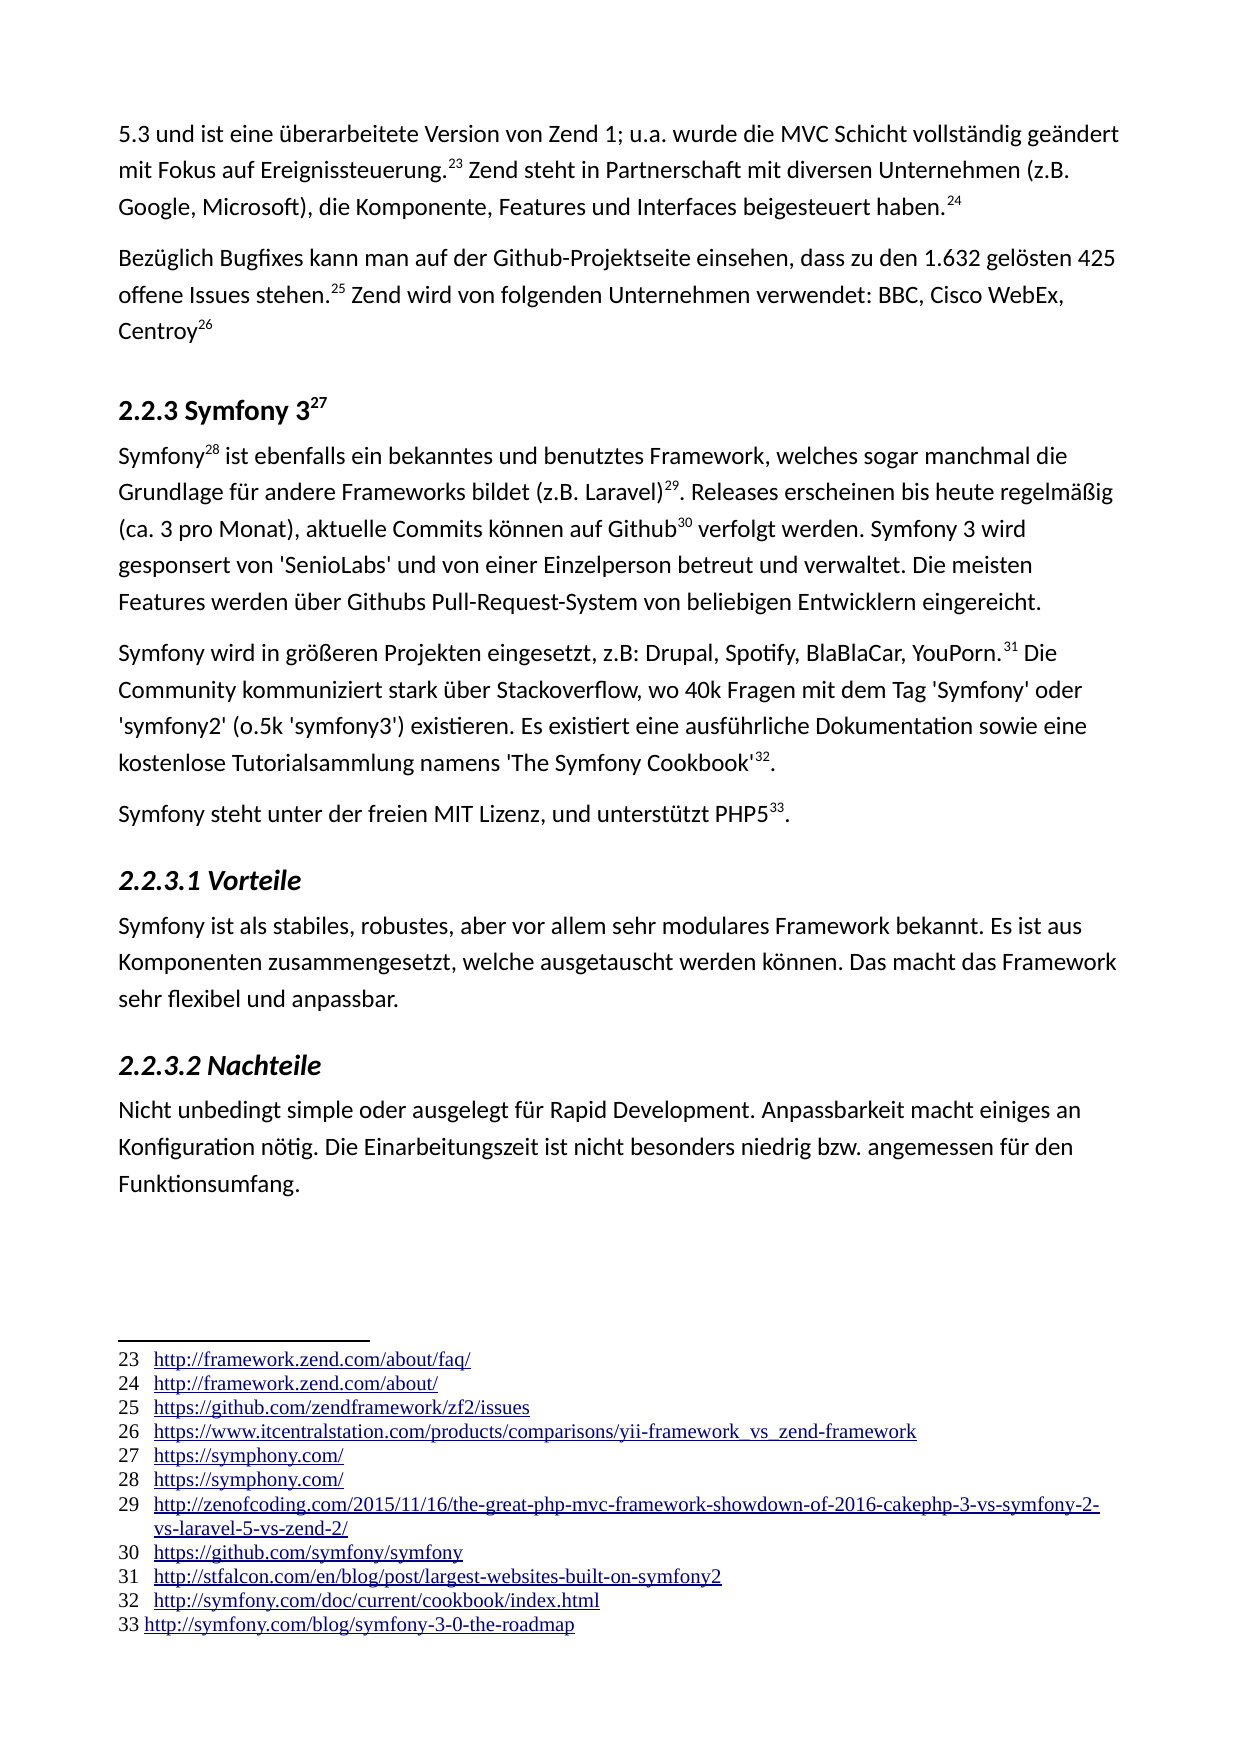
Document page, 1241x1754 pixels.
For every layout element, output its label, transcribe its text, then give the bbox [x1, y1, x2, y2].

subtitle 2.2.3 Symfony 3 [118, 392, 1122, 427]
text Nicht unbedingt simple oder ausgelegt für Rapid Development. Anpassbarkeit macht einiges an Konfiguration nötig. Die Einarbeitungszeit ist nicht besonders niedrig bzw. angemessen für den Funktionsumfang. [118, 1095, 1122, 1198]
text http://stfalcon.com/en/blog/post/largest-websites-built-on-symfony2 [118, 1564, 1122, 1588]
subtitle 2.2.3.1 Vorteile [118, 862, 1122, 897]
text https://github.com/zendframework/zf2/issues [118, 1395, 1122, 1419]
subtitle 2.2.3.2 Nachteile [118, 1047, 1122, 1082]
text http://zenofcoding.com/2015/11/16/the-great-php-mvc-framework-showdown-of-2016-cakephp-3-vs-symfony-2-vs-laravel-5-vs-zend-2/ [118, 1491, 1122, 1539]
text https://github.com/symfony/symfony [118, 1539, 1122, 1564]
text http://symfony.com/blog/symfony-3-0-the-roadmap [118, 1612, 1122, 1636]
text https://symphony.com/ [118, 1467, 1122, 1491]
text https://symphony.com/ [118, 1443, 1122, 1467]
text Symfony wird in größeren Projekten eingesetzt, z.B: Drupal, Spotify, BlaBlaCar, YouPorn. Die Community kommuniziert stark über Stackoverflow, wo 40k Fragen mit dem Tag 'Symfony' oder 'symfony2' (o.5k 'symfony3') existieren. Es existiert eine ausführliche Dokumentation sowie eine kostenlose Tutorialsammlung namens 'The Symfony Cookbook'. [118, 637, 1122, 777]
text Symfony ist als stabiles, robustes, aber vor allem sehr modulares Framework bekannt. Es ist aus Komponenten zusammengesetzt, welche ausgetauscht werden können. Das macht das Framework sehr flexibel und anpassbar. [118, 910, 1122, 1013]
text Symfony ist ebenfalls ein bekanntes und benutztes Framework, welches sogar manchmal die Grundlage für andere Frameworks bildet (z.B. Laravel). Releases erscheinen bis heute regelmäßig (ca. 3 pro Monat), aktuelle Commits können auf Github verfolgt werden. Symfony 3 wird gesponsert von 'SenioLabs' und von einer Einzelperson betreut und verwaltet. Die meisten Features werden über Githubs Pull-Request-System von beliebigen Entwicklern eingereicht. [118, 440, 1122, 617]
text http://symfony.com/doc/current/cookbook/index.html [118, 1588, 1122, 1612]
text http://framework.zend.com/about/ [118, 1371, 1122, 1395]
text Bezüglich Bugfixes kann man auf der Github-Projektseite einsehen, dass zu den 1.632 gelösten 425 offene Issues stehen. Zend wird von folgenden Unternehmen verwendet: BBC, Cisco WebEx, Centroy [118, 242, 1122, 346]
text 5.3 und ist eine überarbeitete Version von Zend 1; u.a. wurde die MVC Schicht vollständig geändert mit Fokus auf Ereignissteuerung. Zend steht in Partnerschaft mit diversen Unternehmen (z.B. Google, Microsoft), die Komponente, Features und Interfaces beigesteuert haben. [118, 118, 1122, 222]
text https://www.itcentralstation.com/products/comparisons/yii-framework_vs_zend-framework [118, 1419, 1122, 1443]
text http://framework.zend.com/about/faq/ [118, 1347, 1122, 1371]
text Symfony steht unter der freien MIT Lizenz, und unterstützt PHP5. [118, 798, 1122, 828]
